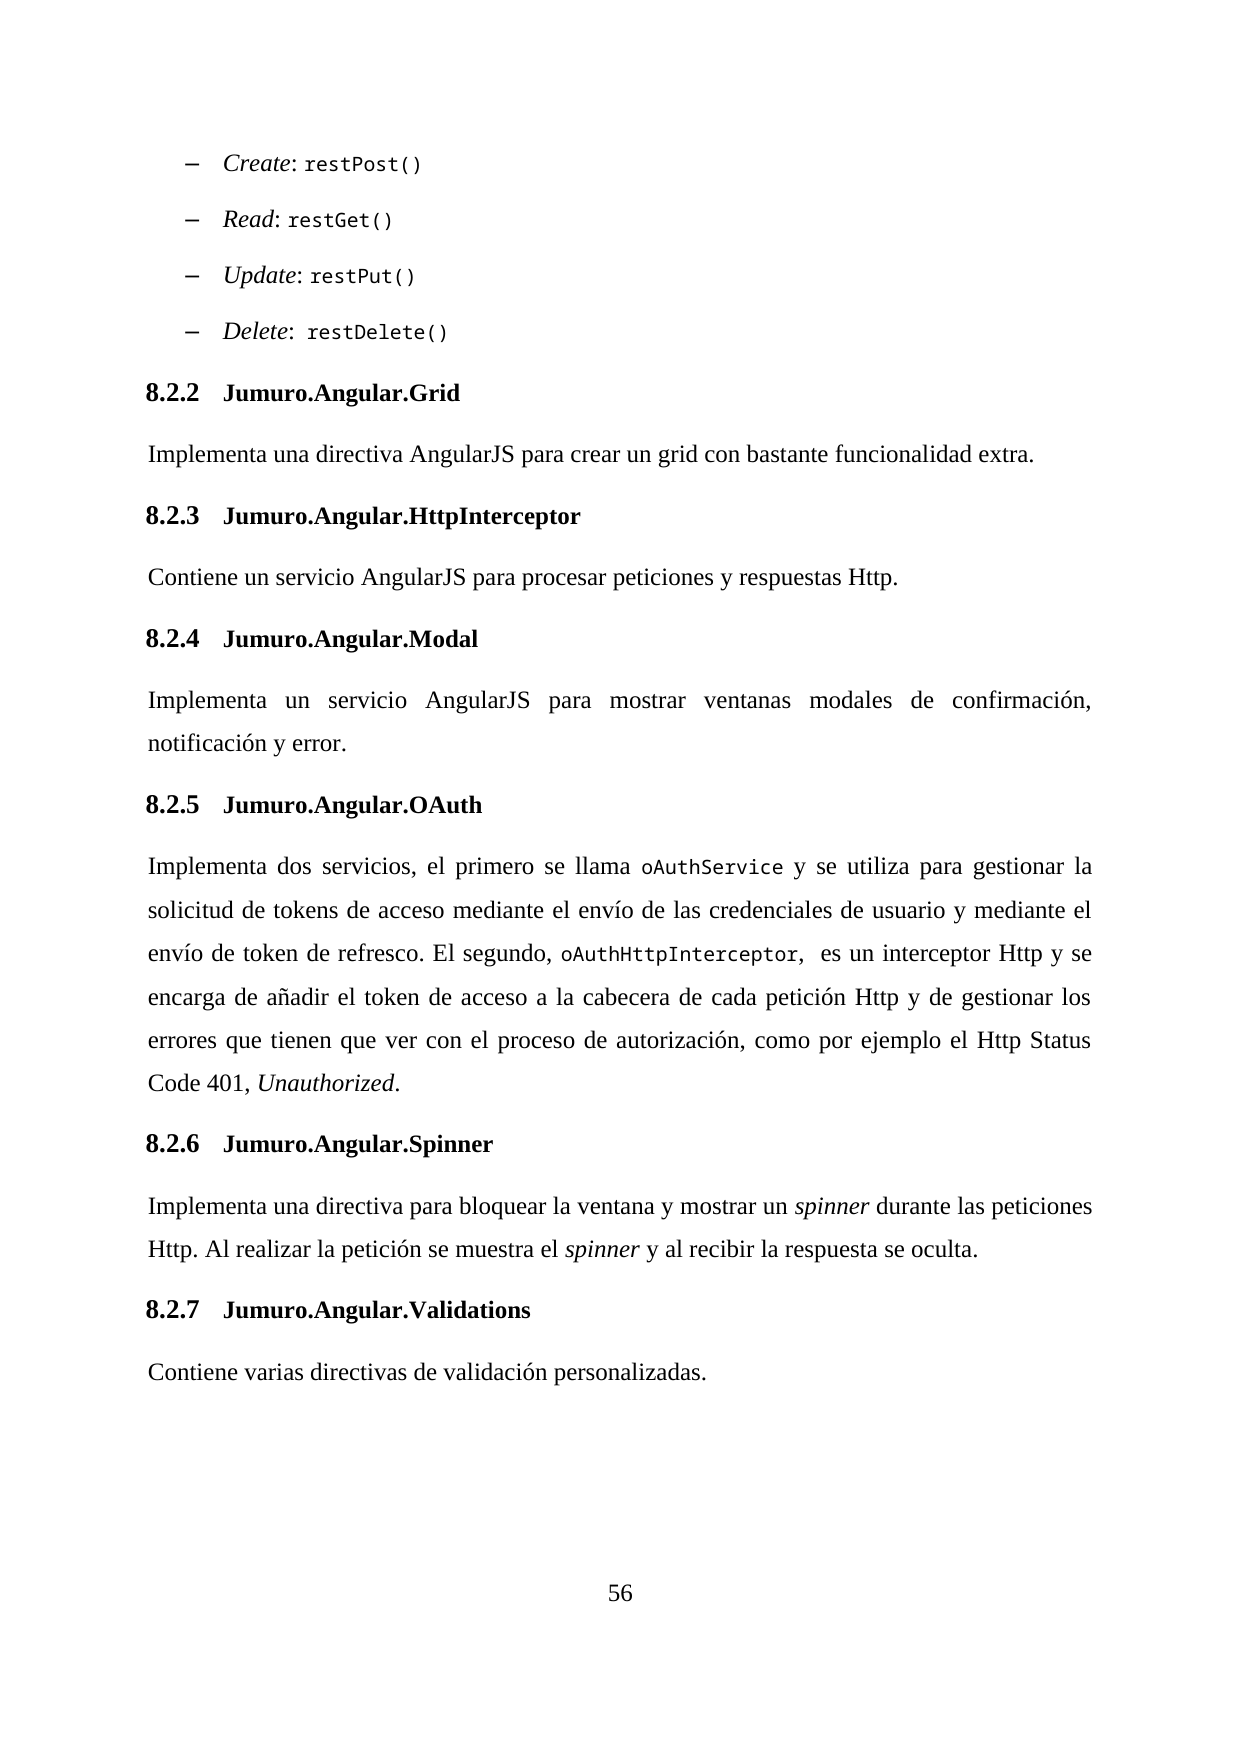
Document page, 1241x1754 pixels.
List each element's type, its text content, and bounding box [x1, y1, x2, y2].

list Delete: restDelete() [185, 316, 1093, 345]
text Implementa una directiva AngularJS para crear un grid con bastante funcionalidad extra. [148, 439, 1093, 468]
text Implementa dos servicios, el primero se llama oAuthService y se utiliza para gestionar la solicitud de tokens de acceso mediante el envío de las credenciales de usuario y mediante el envío de token de refresco. El segundo, oAuthHttpInterceptor, es un interceptor Http y se encarga de añadir el token de acceso a la cabecera de cada petición Http y de gestionar los errores que tienen que ver con el proceso de autorización, como por ejemplo el Http Status Code 401, Unauthorized. [148, 851, 1093, 1097]
text Implementa una directiva para bloquear la ventana y mostrar un spinner durante las peticiones Http. Al realizar la petición se muestra el spinner y al recibir la respuesta se oculta. [148, 1191, 1093, 1263]
text Implementa un servicio AngularJS para mostrar ventanas modales de confirmación, notificación y error. [148, 685, 1093, 757]
list Create: restPost() [185, 148, 1093, 177]
subtitle Jumuro.Angular.Modal [139, 622, 1093, 653]
text Contiene un servicio AngularJS para procesar peticiones y respuestas Http. [148, 562, 1093, 591]
subtitle Jumuro.Angular.Grid [139, 376, 1093, 407]
subtitle Jumuro.Angular.Spinner [139, 1128, 1093, 1159]
list Update: restPut() [185, 260, 1093, 289]
subtitle Jumuro.Angular.HttpInterceptor [139, 499, 1093, 530]
subtitle Jumuro.Angular.OAuth [139, 788, 1093, 819]
list Read: restGet() [185, 204, 1093, 233]
text Contiene varias directivas de validación personalizadas. [148, 1357, 1093, 1386]
subtitle Jumuro.Angular.Validations [139, 1294, 1093, 1325]
